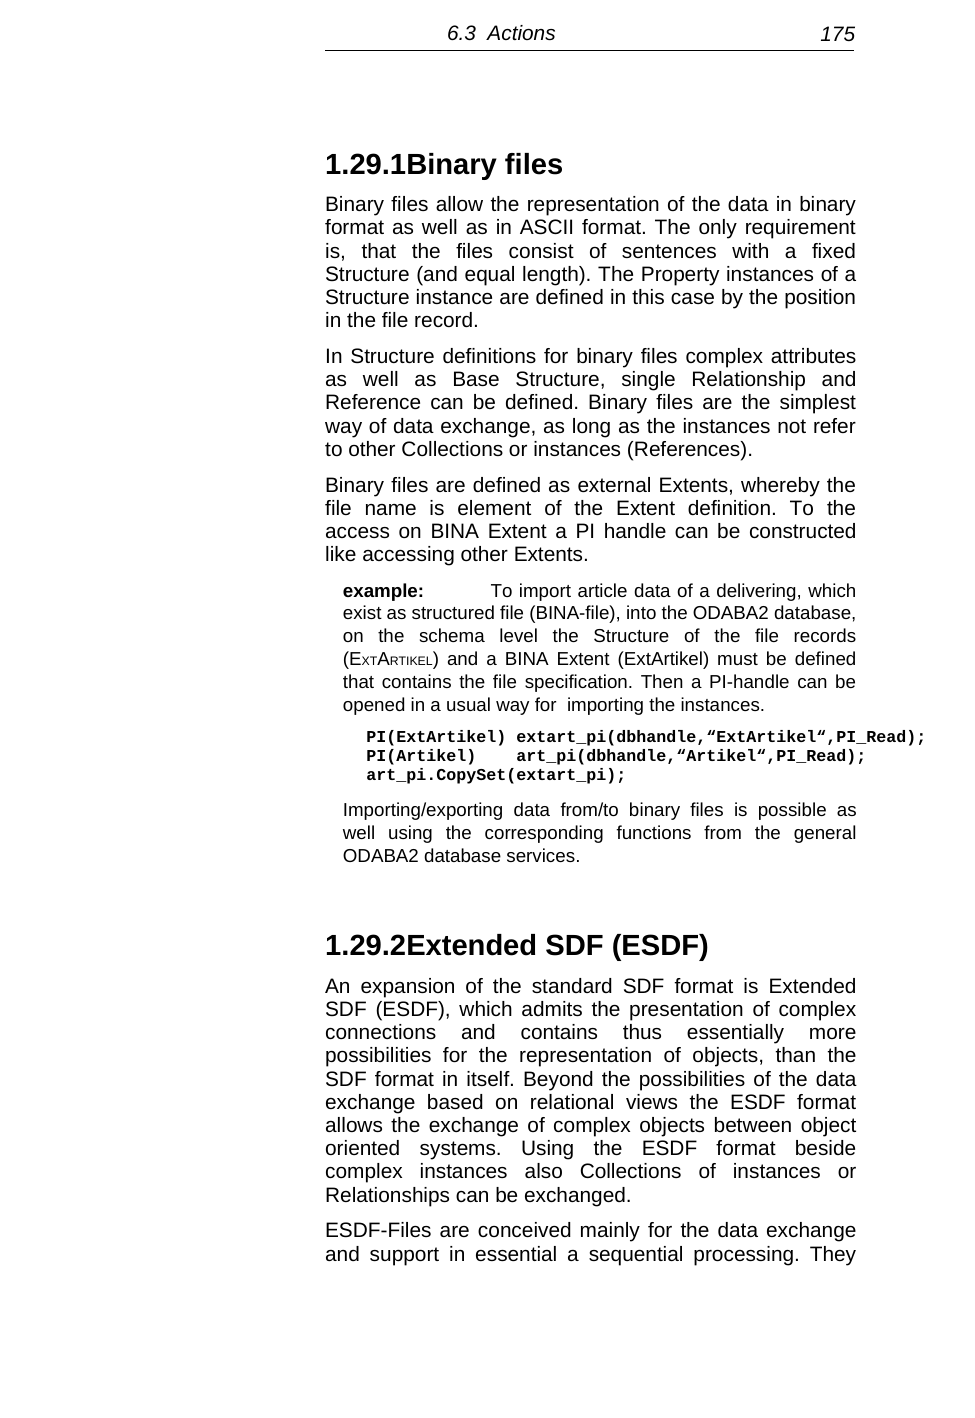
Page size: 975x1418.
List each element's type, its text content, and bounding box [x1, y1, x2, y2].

text art_pi.CopySet(extart_pi); [354, 766, 857, 785]
text PI(ExtArtikel) extart_pi(dbhandle,“ExtArtikel“,PI_Read); [354, 729, 963, 748]
text ESDF-Files are conceived mainly for the data exchange and support in essential a sequential processing. They [325, 1219, 857, 1265]
text An expansion of the standard SDF format is Extended SDF (ESDF), which admits the presentation of complex connections and contains thus essentially more possibilities for the representation of objects, than the SDF format in itself. Beyond the possibilities of the data exchange based on relational views the ESDF format allows the exchange of complex objects between object oriented systems. Using the ESDF format beside complex instances also Collections of instances or Relationships can be exchanged. [325, 974, 857, 1206]
text PI(Artikel) art_pi(dbhandle,“Artikel“,PI_Read); [354, 748, 916, 766]
text example: To import article data of a delivering, which exist as structured file (BINA-file), into the ODABA2 database, on the schema level the Structure of the file records (ExtArtikel) and a BINA Extent (ExtArtikel) must be defined that contains the file specification. Then a PI-handle can be opened in a usual way for importing the instances. [343, 579, 857, 716]
text Importing/exporting data from/to binary files is possible as well using the corresponding functions from the general ODABA2 database services. [343, 798, 857, 867]
text Binary files are defined as external Extents, whereby the file name is element of the Extent definition. To the access on BINA Extent a PI handle can be constructed like accessing other Extents. [325, 473, 857, 566]
subtitle Extended SDF (ESDF) [325, 929, 857, 962]
text Binary files allow the representation of the data in binary format as well as in ASCII format. The only requirement is, that the files consist of sentences with a fixed Structure (and equal length). The Property instances of a Structure instance are defined in this case by the position in the file record. [325, 193, 857, 332]
text In Structure definitions for binary files complex attributes as well as Base Structure, single Relationship and Reference can be defined. Binary files are the simplest way of data exchange, as long as the instances not refer to other Collections or instances (References). [325, 345, 857, 461]
subtitle Binary files [325, 148, 857, 180]
